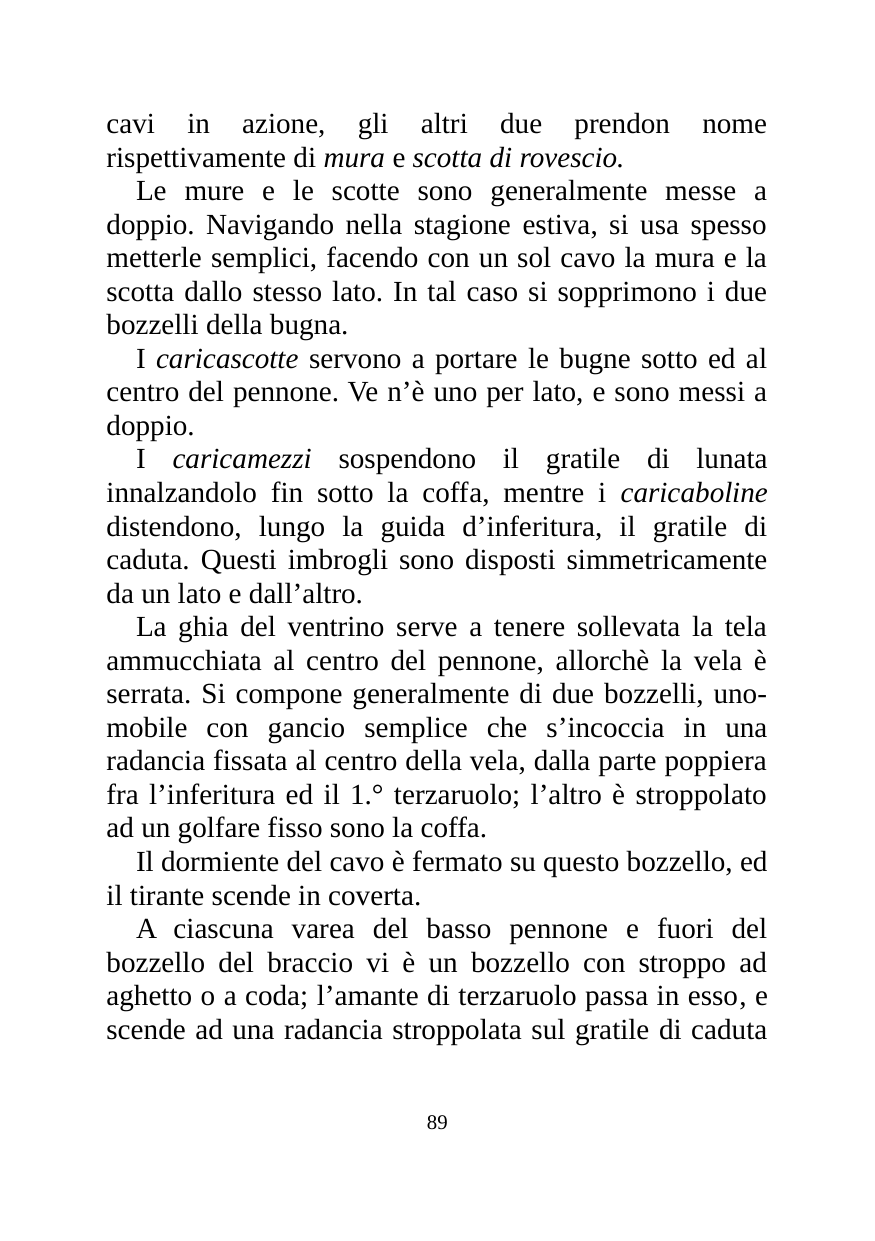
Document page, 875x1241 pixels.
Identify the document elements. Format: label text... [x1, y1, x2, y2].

text I caricascotte servono a portare le bugne sotto ed al centro del pennone. Ve n’è uno per lato, e sono messi a doppio. [106, 341, 768, 442]
text Le mure e le scotte sono generalmente messe a doppio. Navigando nella stagione estiva, si usa spesso metterle semplici, facendo con un sol cavo la mura e la scotta dallo stesso lato. In tal caso si sopprimono i due bozzelli della bugna. [106, 173, 768, 341]
text Il dormiente del cavo è fermato su questo bozzello, ed il tirante scende in coverta. [106, 844, 768, 911]
text cavi in azione, gli altri due prendon nome rispettivamente di mura e scotta di rovescio. [106, 106, 768, 173]
text A ciascuna varea del basso pennone e fuori del bozzello del braccio vi è un bozzello con stroppo ad aghetto o a coda; l’amante di terzaruolo passa in esso, e scende ad una radancia stroppolata sul gratile di caduta [106, 911, 768, 1045]
text La ghia del ventrino serve a tenere sollevata la tela ammucchiata al centro del pennone, allorchè la vela è serrata. Si compone generalmente di due bozzelli, uno-mobile con gancio semplice che s’incoccia in una radancia fissata al centro della vela, dalla parte poppiera fra l’inferitura ed il 1.° terzaruolo; l’altro è stroppolato ad un golfare fisso sono la coffa. [106, 609, 768, 844]
text I caricamezzi sospendono il gratile di lunata innalzandolo fin sotto la coffa, mentre i caricaboline distendono, lungo la guida d’inferitura, il gratile di caduta. Questi imbrogli sono disposti simmetricamente da un lato e dall’altro. [106, 442, 768, 609]
